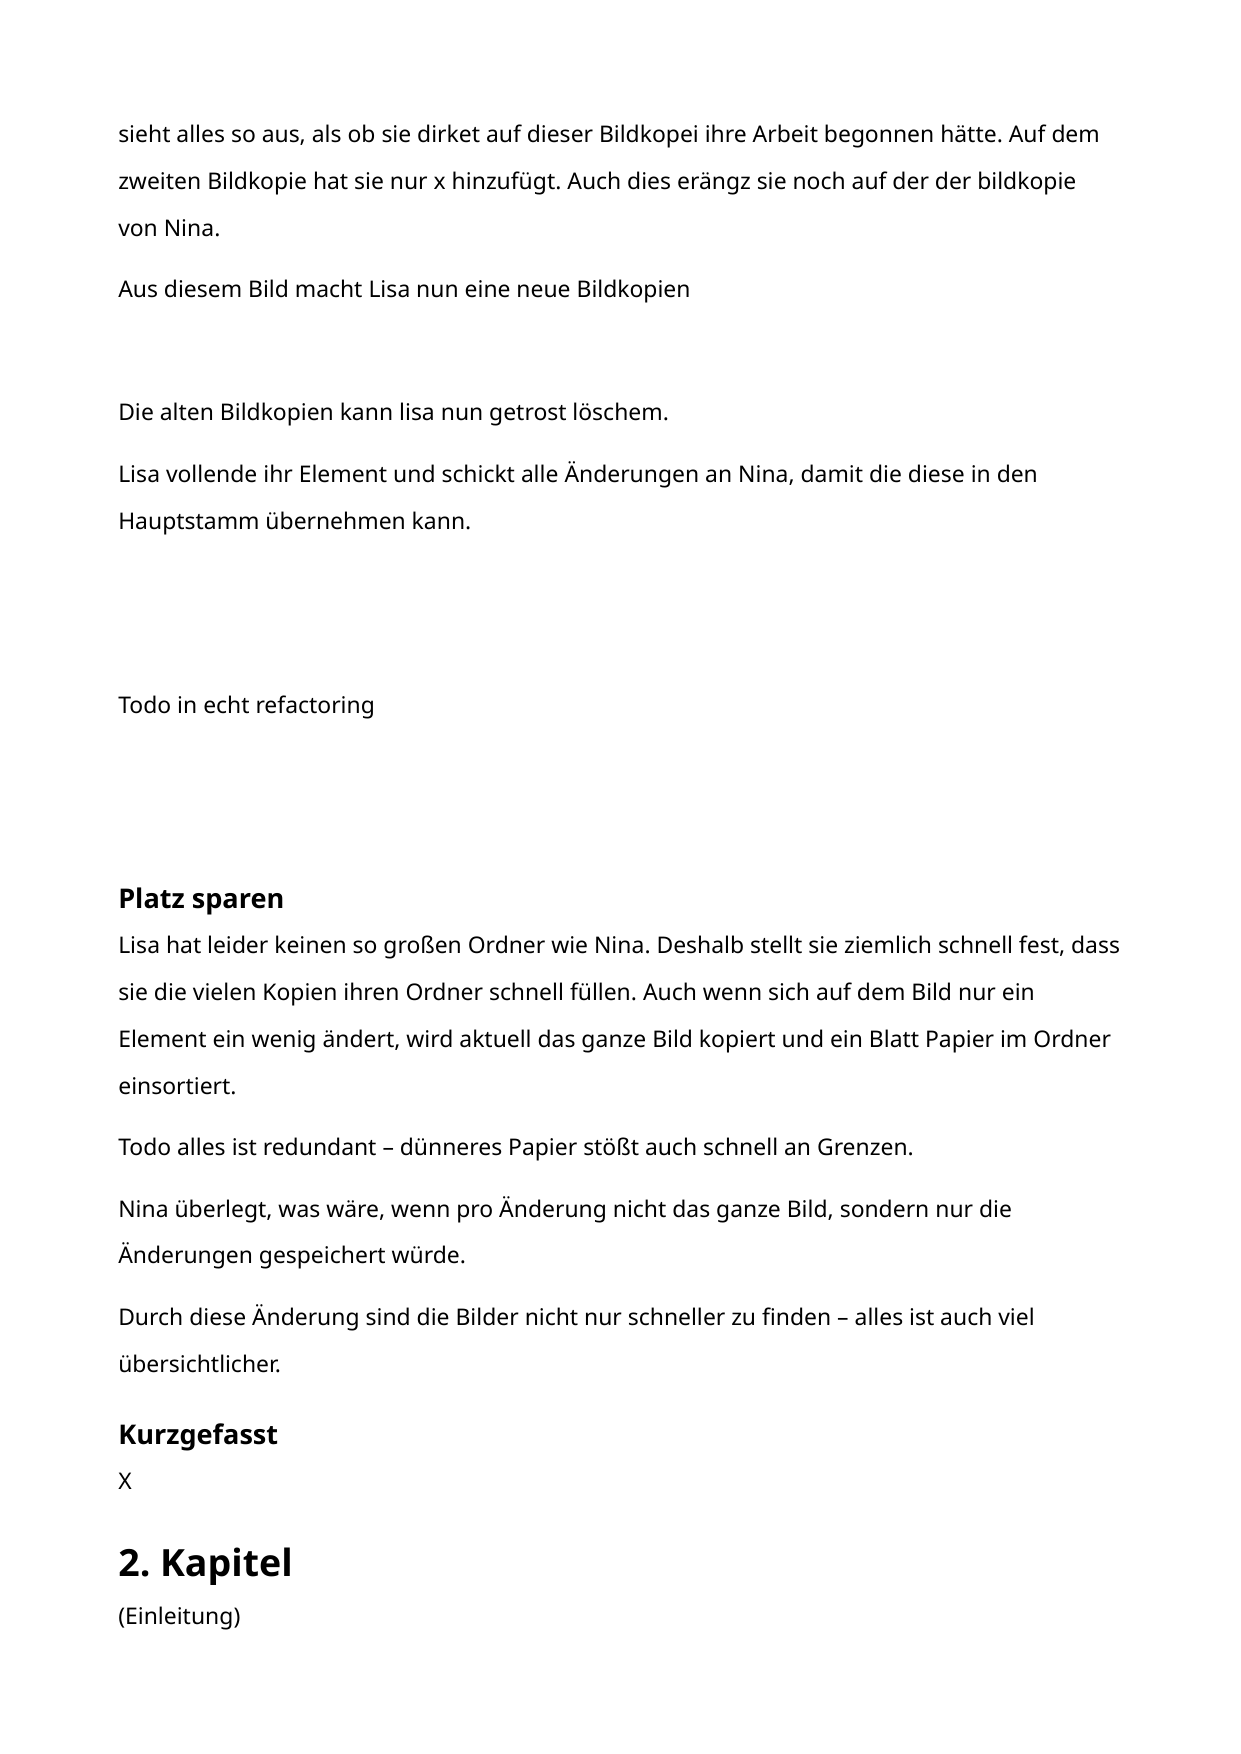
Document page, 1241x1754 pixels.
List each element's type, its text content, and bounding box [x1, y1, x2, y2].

text Lisa vollende ihr Element und schickt alle Änderungen an Nina, damit die diese in den Hauptstamm übernehmen kann. [118, 458, 1122, 536]
text Aus diesem Bild macht Lisa nun eine neue Bildkopien [118, 273, 1122, 304]
text Todo in echt refactoring [118, 689, 1122, 720]
text Die alten Bildkopien kann lisa nun getrost löschem. [118, 396, 1122, 427]
text X [118, 1465, 1122, 1496]
text Todo alles ist redundant – dünneres Papier stößt auch schnell an Grenzen. [118, 1131, 1122, 1162]
text Durch diese Änderung sind die Bilder nicht nur schneller zu finden – alles ist auch viel übersichtlicher. [118, 1301, 1122, 1379]
text (Einleitung) [118, 1600, 1122, 1631]
text Nina überlegt, was wäre, wenn pro Änderung nicht das ganze Bild, sondern nur die Änderungen gespeichert würde. [118, 1192, 1122, 1271]
text sieht alles so aus, als ob sie dirket auf dieser Bildkopei ihre Arbeit begonnen hätte. Auf dem zweiten Bildkopie hat sie nur x hinzufügt. Auch dies erängz sie noch auf der der bildkopie von Nina. [118, 118, 1122, 243]
subtitle 2. Kapitel [118, 1537, 1122, 1588]
subtitle Platz sparen [118, 879, 1122, 916]
text Lisa hat leider keinen so großen Ordner wie Nina. Deshalb stellt sie ziemlich schnell fest, dass sie die vielen Kopien ihren Ordner schnell füllen. Auch wenn sich auf dem Bild nur ein Element ein wenig ändert, wird aktuell das ganze Bild kopiert und ein Blatt Papier im Ordner einsortiert. [118, 929, 1122, 1101]
subtitle Kurzgefasst [118, 1415, 1122, 1452]
